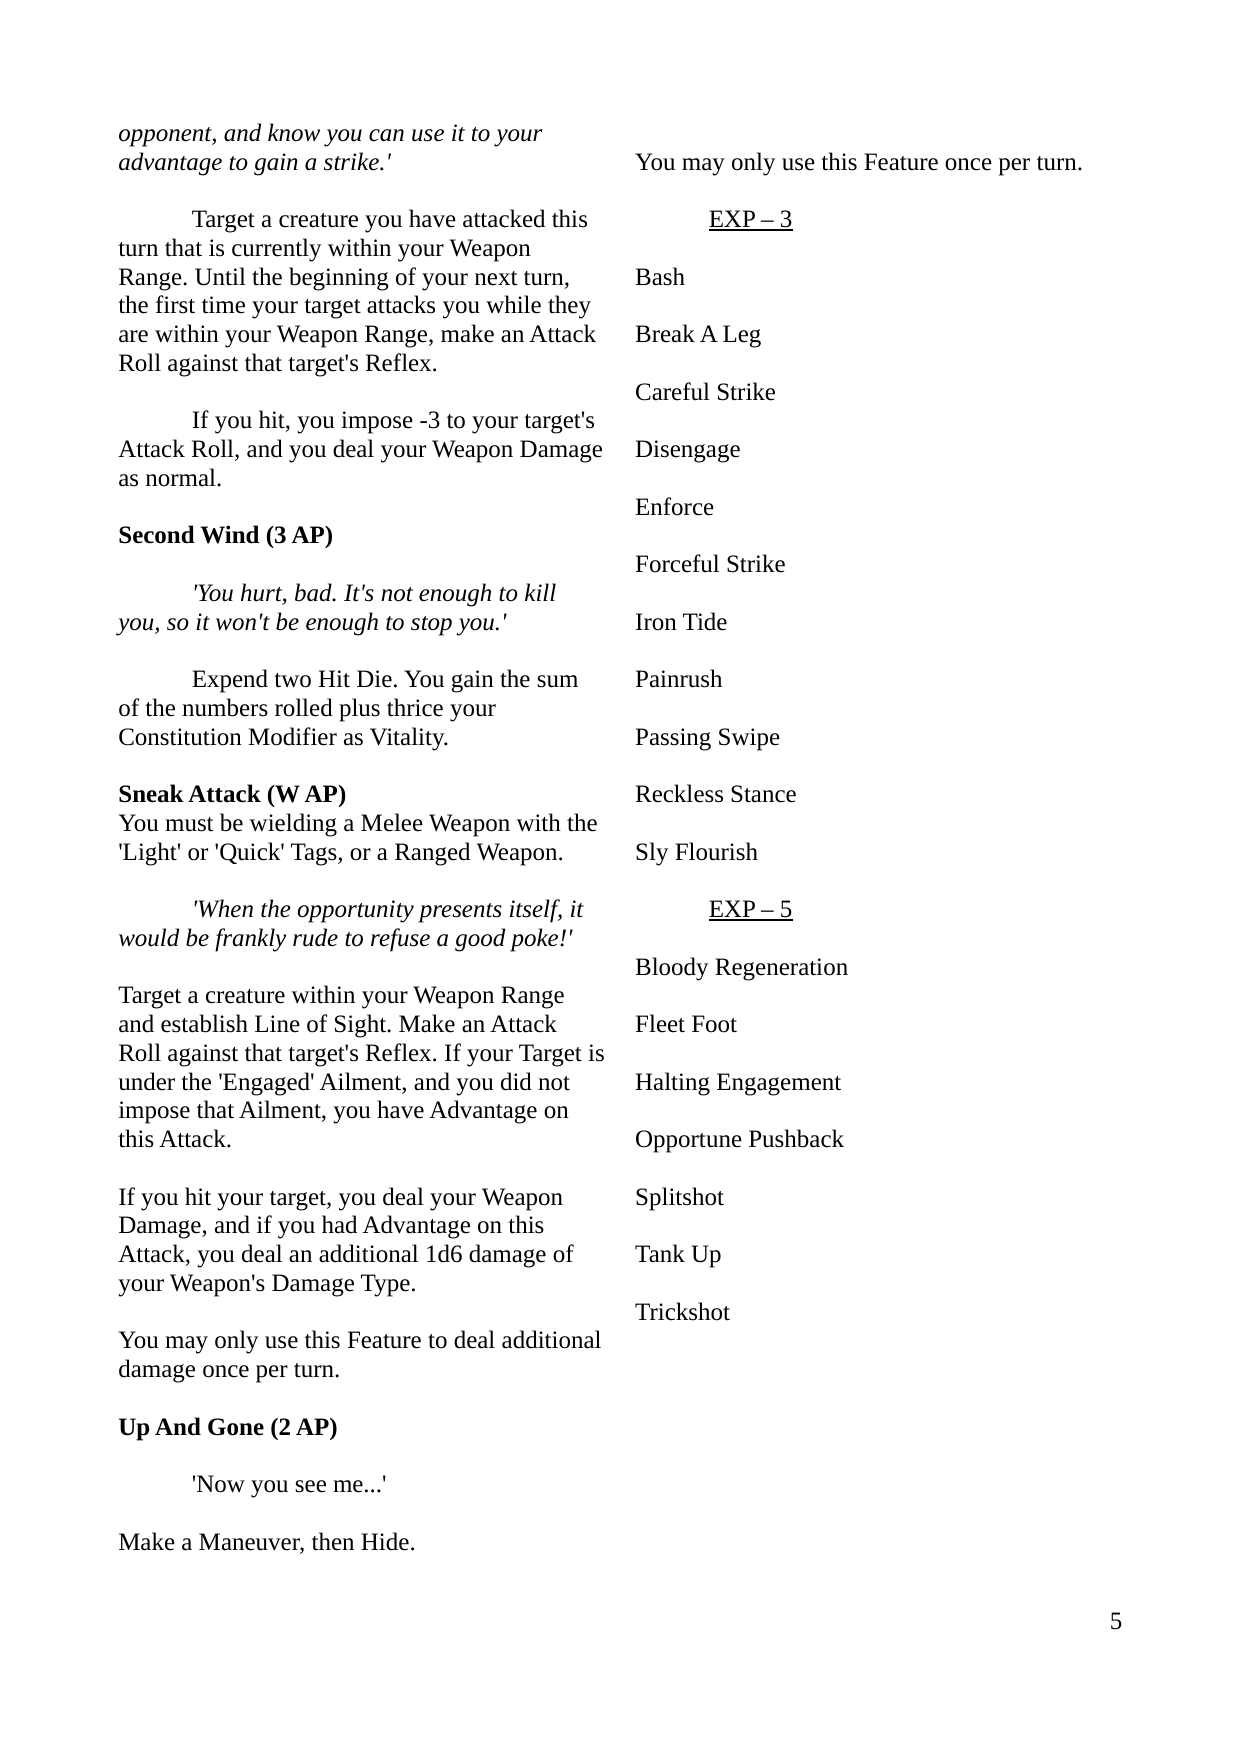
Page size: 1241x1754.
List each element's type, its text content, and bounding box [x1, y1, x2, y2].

text Disengage [635, 434, 1122, 463]
text You must be wielding a Melee Weapon with the 'Light' or 'Quick' Tags, or a Ranged Weapon. [118, 808, 605, 866]
text EXP – 5 [635, 894, 1122, 923]
text Second Wind (3 AP) [118, 521, 605, 549]
text Careful Strike [635, 377, 1122, 406]
text Splitshot [635, 1182, 1122, 1211]
text Iron Tide [635, 607, 1122, 636]
text Opportune Pushback [635, 1124, 1122, 1153]
text Break A Leg [635, 319, 1122, 348]
text EXP – 3 [635, 204, 1122, 233]
text Bloody Regeneration [635, 952, 1122, 981]
text opponent, and know you can use it to your advantage to gain a strike.' Target a creature you have attacked this turn that is currently within your Weapon Range. Until the beginning of your next turn, the first time your target attacks you while they are within your Weapon Range, make an Attack Roll against that target's Reflex. If you hit, you impose -3 to your target's Attack Roll, and you deal your Weapon Damage as normal. [118, 118, 605, 492]
text 'You hurt, bad. It's not enough to kill you, so it won't be enough to stop you.' Expend two Hit Die. You gain the sum of the numbers rolled plus thrice your Constitution Modifier as Vitality. [118, 578, 605, 751]
text Fleet Foot [635, 1009, 1122, 1038]
text Reckless Stance [635, 779, 1122, 808]
text Sneak Attack (W AP) [118, 779, 605, 808]
text Forceful Strike [635, 549, 1122, 578]
text Bash [635, 262, 1122, 291]
text Sly Flourish [635, 837, 1122, 866]
text Tank Up [635, 1239, 1122, 1268]
text Halting Engagement [635, 1067, 1122, 1096]
text Passing Swipe [635, 722, 1122, 751]
text 'Now you see me...' Make a Maneuver, then Hide. [118, 1469, 605, 1556]
text Enforce [635, 492, 1122, 521]
text Trickshot [635, 1297, 1122, 1326]
text Up And Gone (2 AP) [118, 1412, 605, 1441]
text 'When the opportunity presents itself, it would be frankly rude to refuse a good poke!' Target a creature within your Weapon Range and establish Line of Sight. Make an Attack Roll against that target's Reflex. If your Target is under the 'Engaged' Ailment, and you did not impose that Ailment, you have Advantage on this Attack. If you hit your target, you deal your Weapon Damage, and if you had Advantage on this Attack, you deal an additional 1d6 damage of your Weapon's Damage Type. You may only use this Feature to deal additional damage once per turn. [118, 894, 605, 1383]
text You may only use this Feature once per turn. [635, 118, 1122, 176]
text Painrush [635, 664, 1122, 693]
